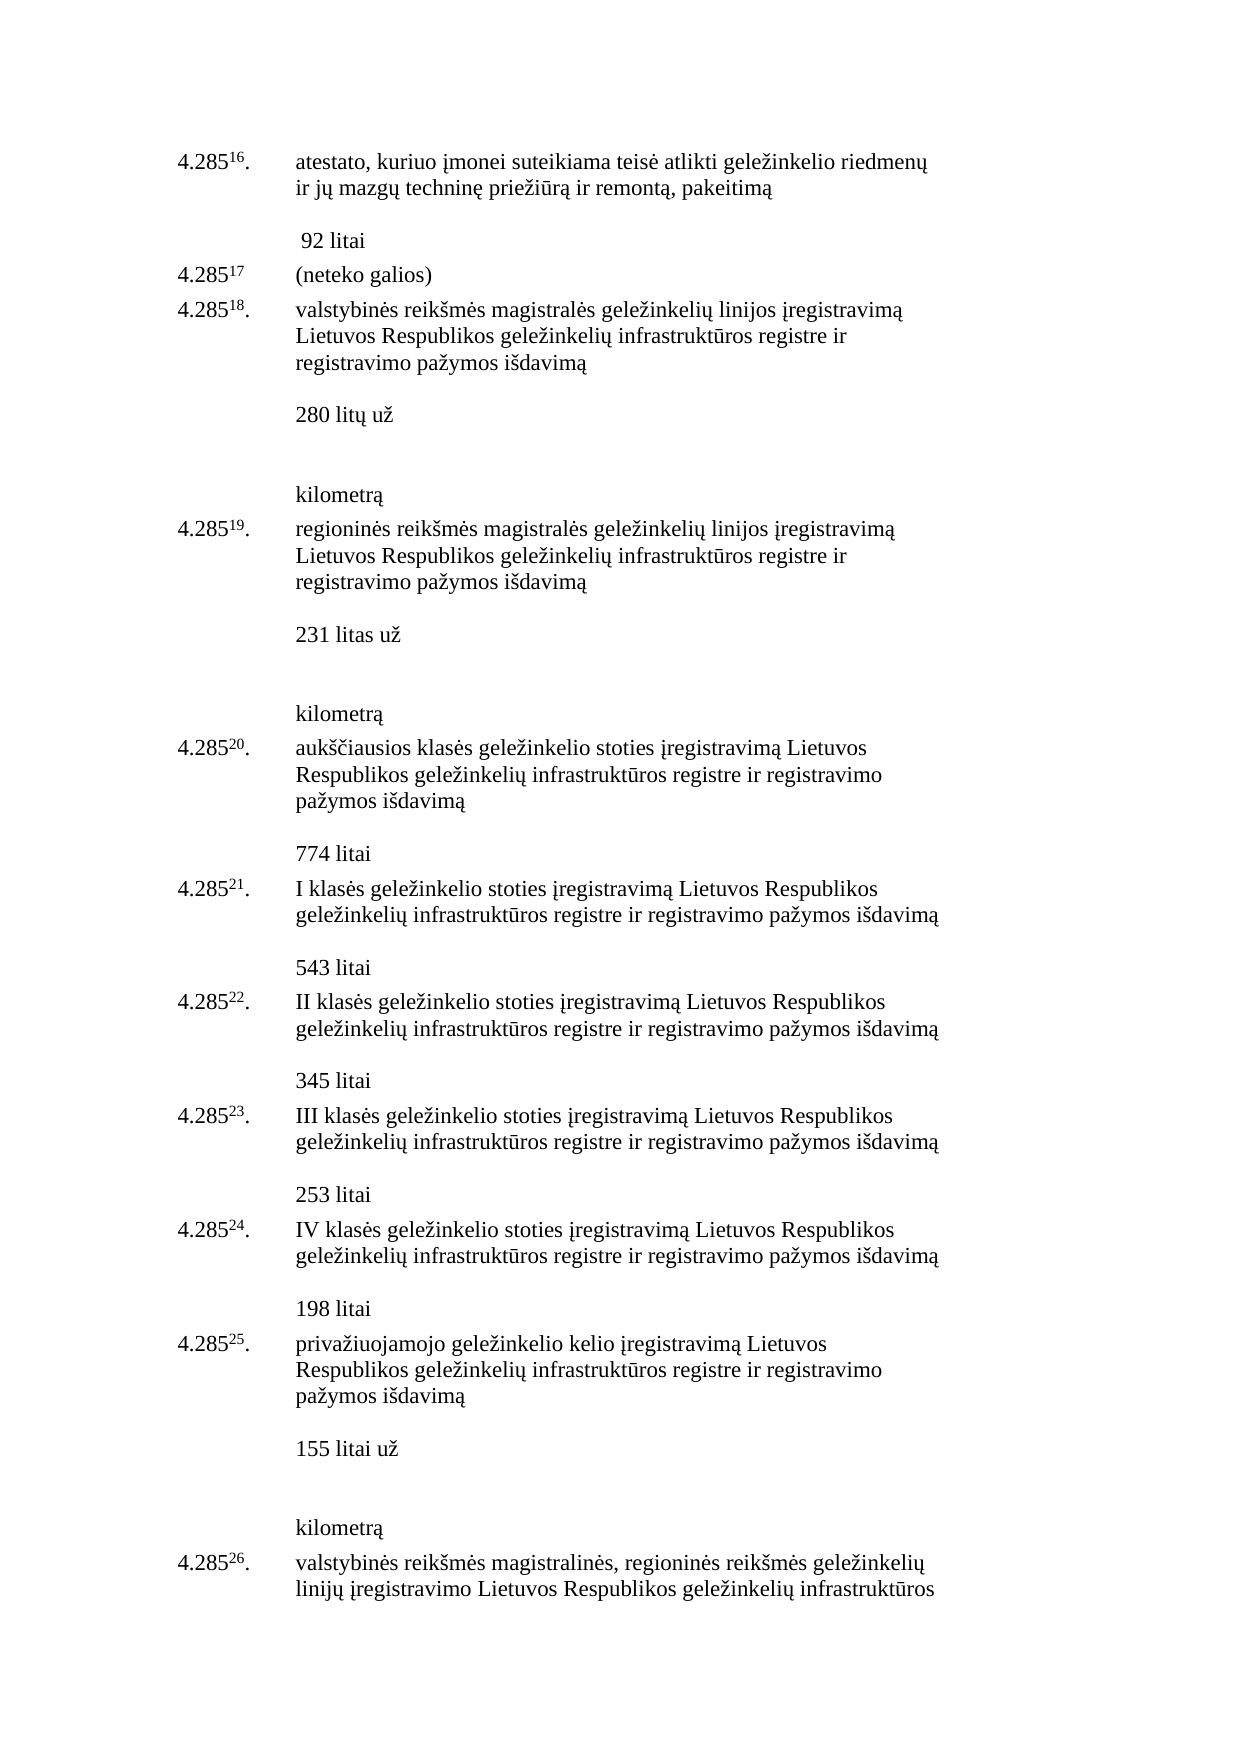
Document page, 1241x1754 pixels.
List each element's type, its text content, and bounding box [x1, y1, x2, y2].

text 4.28516. atestato, kuriuo įmonei suteikiama teisė atlikti geležinkelio riedmenų ir jų mazgų techninę priežiūrą ir remontą, pakeitimą 92 litai [177, 148, 930, 253]
text 4.28517 (neteko galios) [177, 261, 945, 288]
text 4.28524. IV klasės geležinkelio stoties įregistravimą Lietuvos Respublikos geležinkelių infrastruktūros registre ir registravimo pažymos išdavimą 198 litai [177, 1216, 945, 1321]
text 4.28520. aukščiausios klasės geležinkelio stoties įregistravimą Lietuvos Respublikos geležinkelių infrastruktūros registre ir registravimo pažymos išdavimą 774 litai [177, 734, 945, 866]
text 4.28521. I klasės geležinkelio stoties įregistravimą Lietuvos Respublikos geležinkelių infrastruktūros registre ir registravimo pažymos išdavimą 543 litai [177, 874, 945, 980]
text 4.28518. valstybinės reikšmės magistralės geležinkelių linijos įregistravimą Lietuvos Respublikos geležinkelių infrastruktūros registre ir registravimo pažymos išdavimą 280 litų už kilometrą [177, 296, 945, 507]
text 4.28522. II klasės geležinkelio stoties įregistravimą Lietuvos Respublikos geležinkelių infrastruktūros registre ir registravimo pažymos išdavimą 345 litai [177, 988, 945, 1094]
text 4.28523. III klasės geležinkelio stoties įregistravimą Lietuvos Respublikos geležinkelių infrastruktūros registre ir registravimo pažymos išdavimą 253 litai [177, 1102, 945, 1207]
text 4.28519. regioninės reikšmės magistralės geležinkelių linijos įregistravimą Lietuvos Respublikos geležinkelių infrastruktūros registre ir registravimo pažymos išdavimą 231 litas už kilometrą [177, 515, 945, 726]
text 4.28526. valstybinės reikšmės magistralinės, regioninės reikšmės geležinkelių linijų įregistravimo Lietuvos Respublikos geležinkelių infrastruktūros [177, 1549, 945, 1601]
text 4.28525. privažiuojamojo geležinkelio kelio įregistravimą Lietuvos Respublikos geležinkelių infrastruktūros registre ir registravimo pažymos išdavimą 155 litai už kilometrą [177, 1329, 945, 1540]
